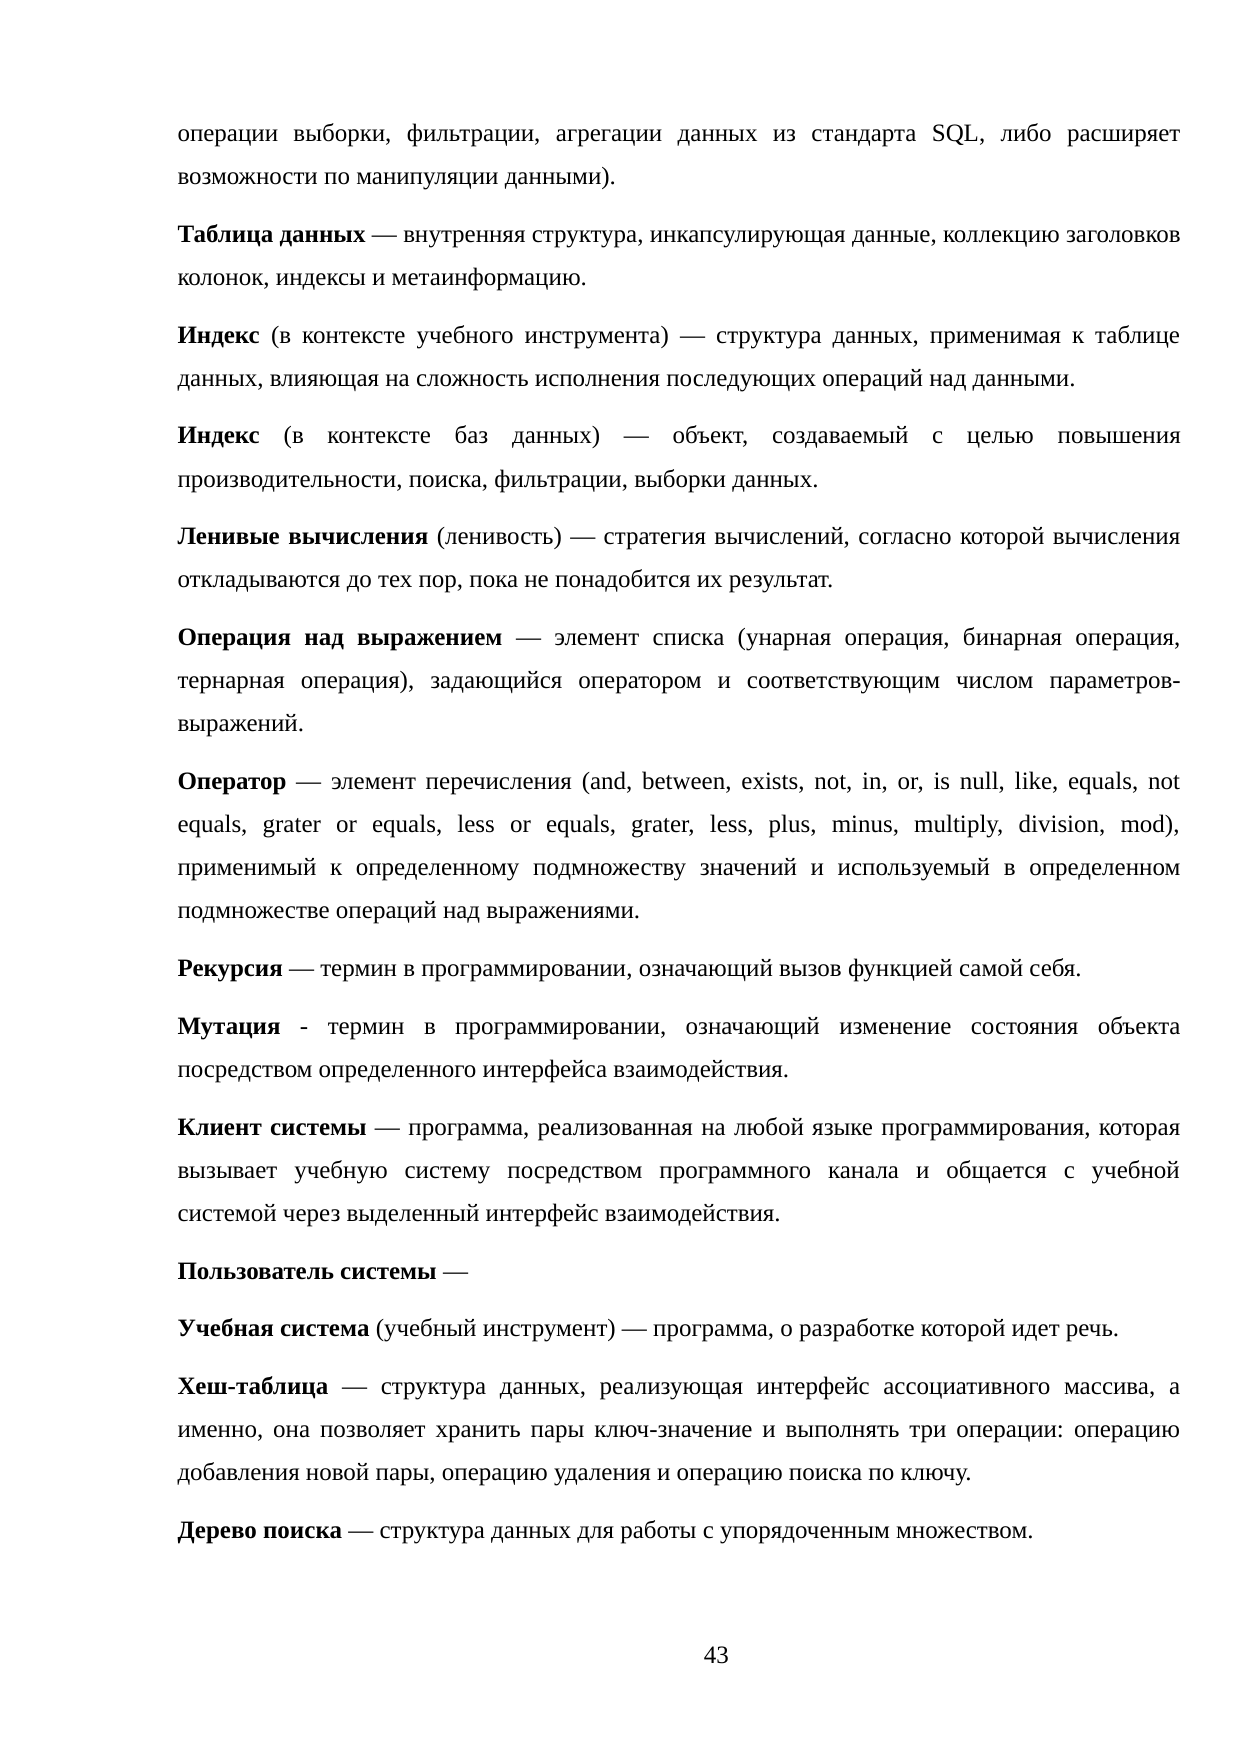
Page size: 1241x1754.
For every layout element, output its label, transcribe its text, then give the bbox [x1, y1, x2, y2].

text Дерево поиска — структура данных для работы с упорядоченным множеством. [177, 1515, 1181, 1544]
text Рекурсия — термин в программировании, означающий вызов функцией самой себя. [177, 953, 1181, 982]
text Индекс (в контексте баз данных) — объект, создаваемый с целью повышения производительности, поиска, фильтрации, выборки данных. [177, 421, 1181, 492]
text Таблица данных — внутренняя структура, инкапсулирующая данные, коллекцию заголовков колонок, индексы и метаинформацию. [177, 219, 1181, 291]
text Мутация - термин в программировании, означающий изменение состояния объекта посредством определенного интерфейса взаимодействия. [177, 1011, 1181, 1083]
text Пользователь системы — [177, 1256, 1181, 1284]
text Индекс (в контексте учебного инструмента) — структура данных, применимая к таблице данных, влияющая на сложность исполнения последующих операций над данными. [177, 320, 1181, 392]
text Учебная система (учебный инструмент) — программа, о разработке которой идет речь. [177, 1313, 1181, 1342]
text Ленивые вычисления (ленивость) — стратегия вычислений, согласно которой вычисления откладываются до тех пор, пока не понадобится их результат. [177, 521, 1181, 593]
text Клиент системы — программа, реализованная на любой языке программирования, которая вызывает учебную систему посредством программного канала и общается с учебной системой через выделенный интерфейс взаимодействия. [177, 1112, 1181, 1227]
text Оператор — элемент перечисления (and, between, exists, not, in, or, is null, like, equals, not equals, grater or equals, less or equals, grater, less, plus, minus, multiply, division, mod), применимый к определенному подмножеству значений и используемый в определенном подмножестве операций над выражениями. [177, 766, 1181, 924]
text Хеш-таблица — структура данных, реализующая интерфейс ассоциативного массива, а именно, она позволяет хранить пары ключ-значение и выполнять три операции: операцию добавления новой пары, операцию удаления и операцию поиска по ключу. [177, 1371, 1181, 1486]
text операции выборки, фильтрации, агрегации данных из стандарта SQL, либо расширяет возможности по манипуляции данными). [177, 118, 1181, 190]
text Операция над выражением — элемент списка (унарная операция, бинарная операция, тернарная операция), задающийся оператором и соответствующим числом параметров-выражений. [177, 622, 1181, 737]
